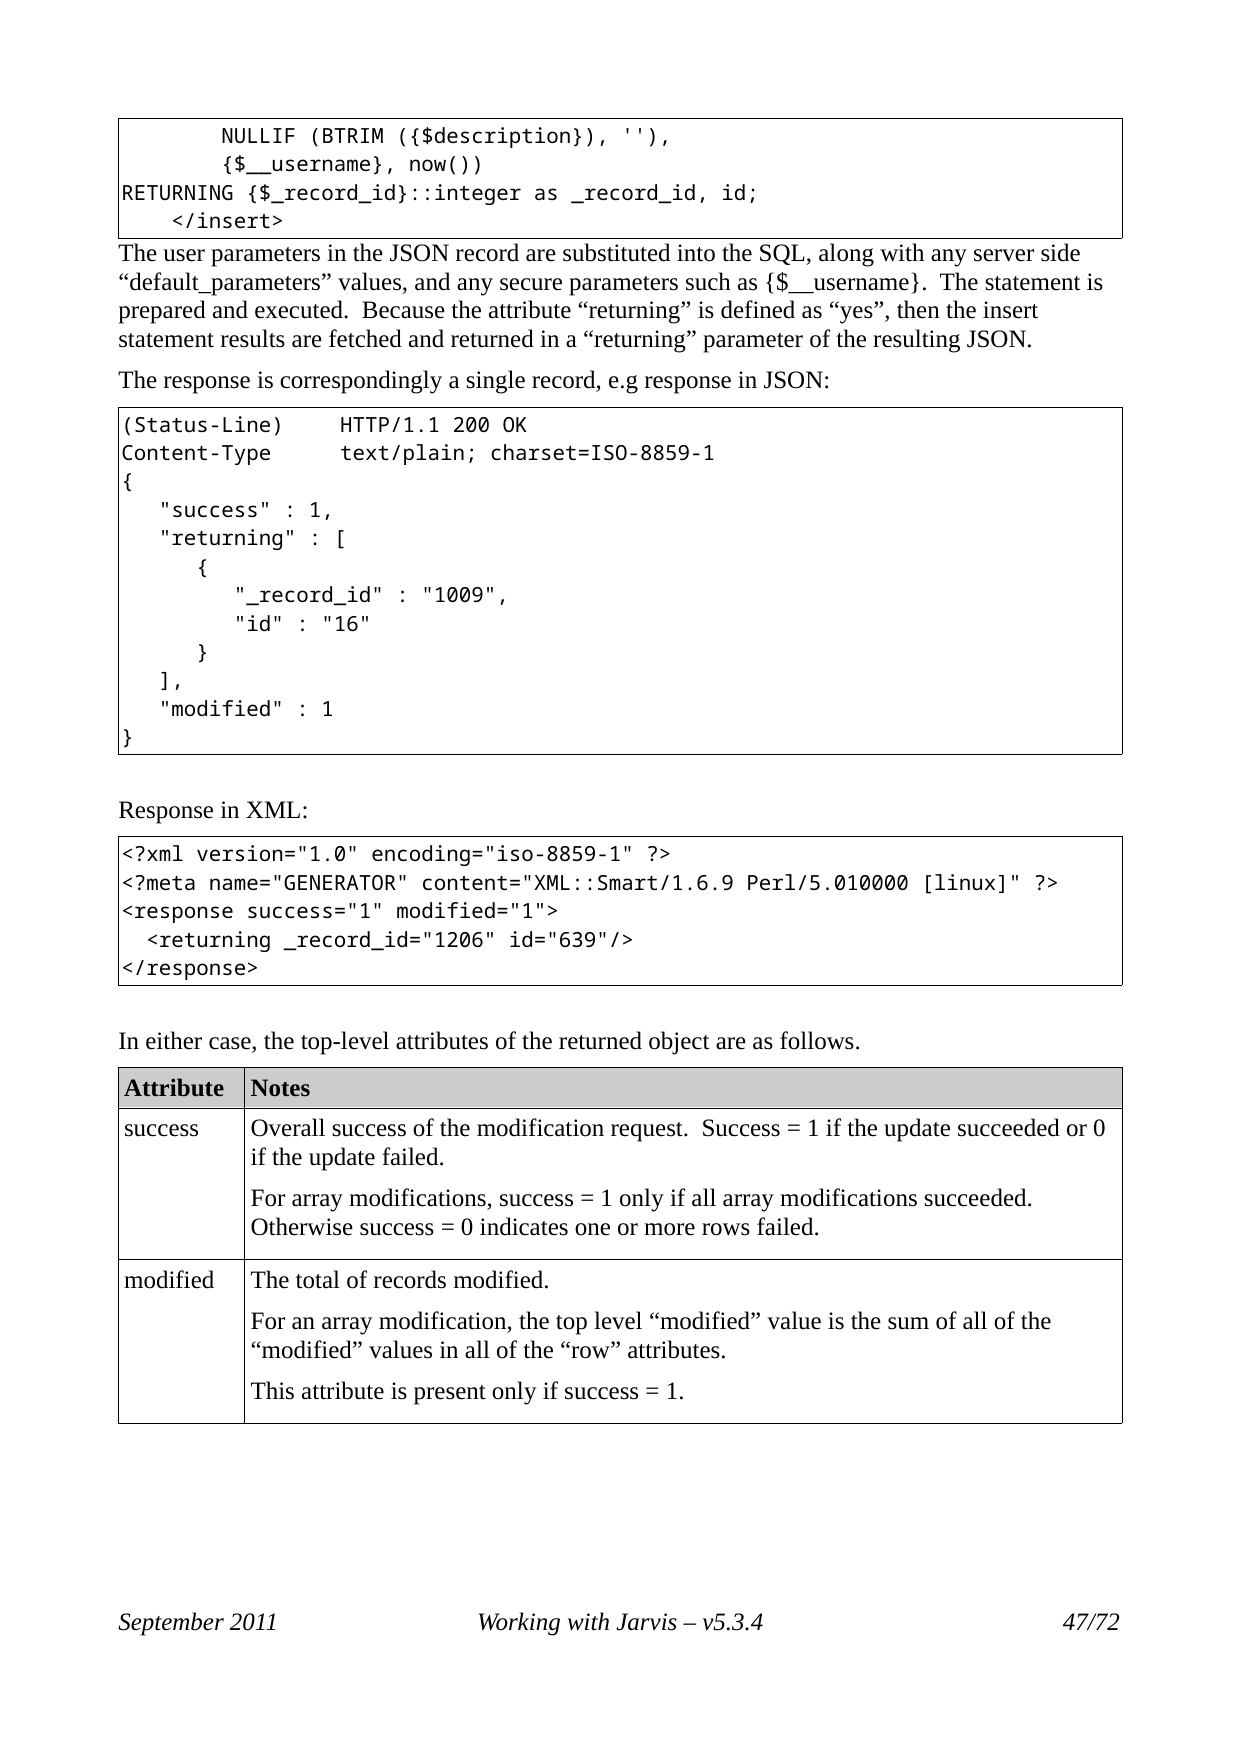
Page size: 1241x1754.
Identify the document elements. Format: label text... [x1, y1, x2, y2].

text "returning" : [ [119, 520, 1122, 549]
text The user parameters in the JSON record are substituted into the SQL, along with any server side “default_parameters” values, and any secure parameters such as {$__username}. The statement is prepared and executed. Because the attribute “returning” is defined as “yes”, then the insert statement results are fetched and returned in a “returning” parameter of the resulting JSON. [118, 239, 1122, 353]
text Response in XML: [118, 795, 1122, 824]
text { [119, 549, 1122, 577]
text ], [119, 663, 1122, 691]
table_cell modified [119, 1260, 244, 1423]
text Content-Type text/plain; charset=ISO-8859-1 [119, 435, 1122, 463]
text { [119, 463, 1122, 492]
table_cell Overall success of the modification request. Success = 1 if the update succeeded or 0 if the update failed. For array modifications, success = 1 only if all array modifications succeeded. Otherwise success = 0 indicates one or more rows failed. [245, 1109, 1122, 1259]
text <returning _record_id="1206" id="639"/> [119, 922, 1122, 950]
text <?xml version="1.0" encoding="iso-8859-1" ?> [119, 837, 1122, 865]
text (Status-Line) HTTP/1.1 200 OK [119, 408, 1122, 435]
text RETURNING {$_record_id}::integer as _record_id, id; [119, 175, 1122, 203]
text "modified" : 1 [119, 691, 1122, 719]
text "id" : "16" [119, 606, 1122, 634]
text The response is correspondingly a single record, e.g response in JSON: [118, 365, 1122, 394]
text NULLIF (BTRIM ({$description}), ''), [119, 119, 1122, 147]
text In either case, the top-level attributes of the returned object are as follows. [118, 1026, 1122, 1055]
text } [119, 719, 1122, 754]
table_cell The total of records modified. For an array modification, the top level “modified” value is the sum of all of the “modified” values in all of the “row” attributes. This attribute is present only if success = 1. [245, 1260, 1122, 1423]
text {$__username}, now()) [119, 147, 1122, 175]
text <?meta name="GENERATOR" content="XML::Smart/1.6.9 Perl/5.010000 [linux]" ?> [119, 865, 1122, 893]
table_header Attribute [119, 1068, 244, 1107]
text } [119, 634, 1122, 663]
text "_record_id" : "1009", [119, 577, 1122, 606]
text </response> [119, 950, 1122, 985]
text "success" : 1, [119, 492, 1122, 520]
table_header Notes [245, 1068, 1122, 1107]
table_cell success [119, 1109, 244, 1259]
text <response success="1" modified="1"> [119, 893, 1122, 922]
text </insert> [119, 203, 1122, 238]
